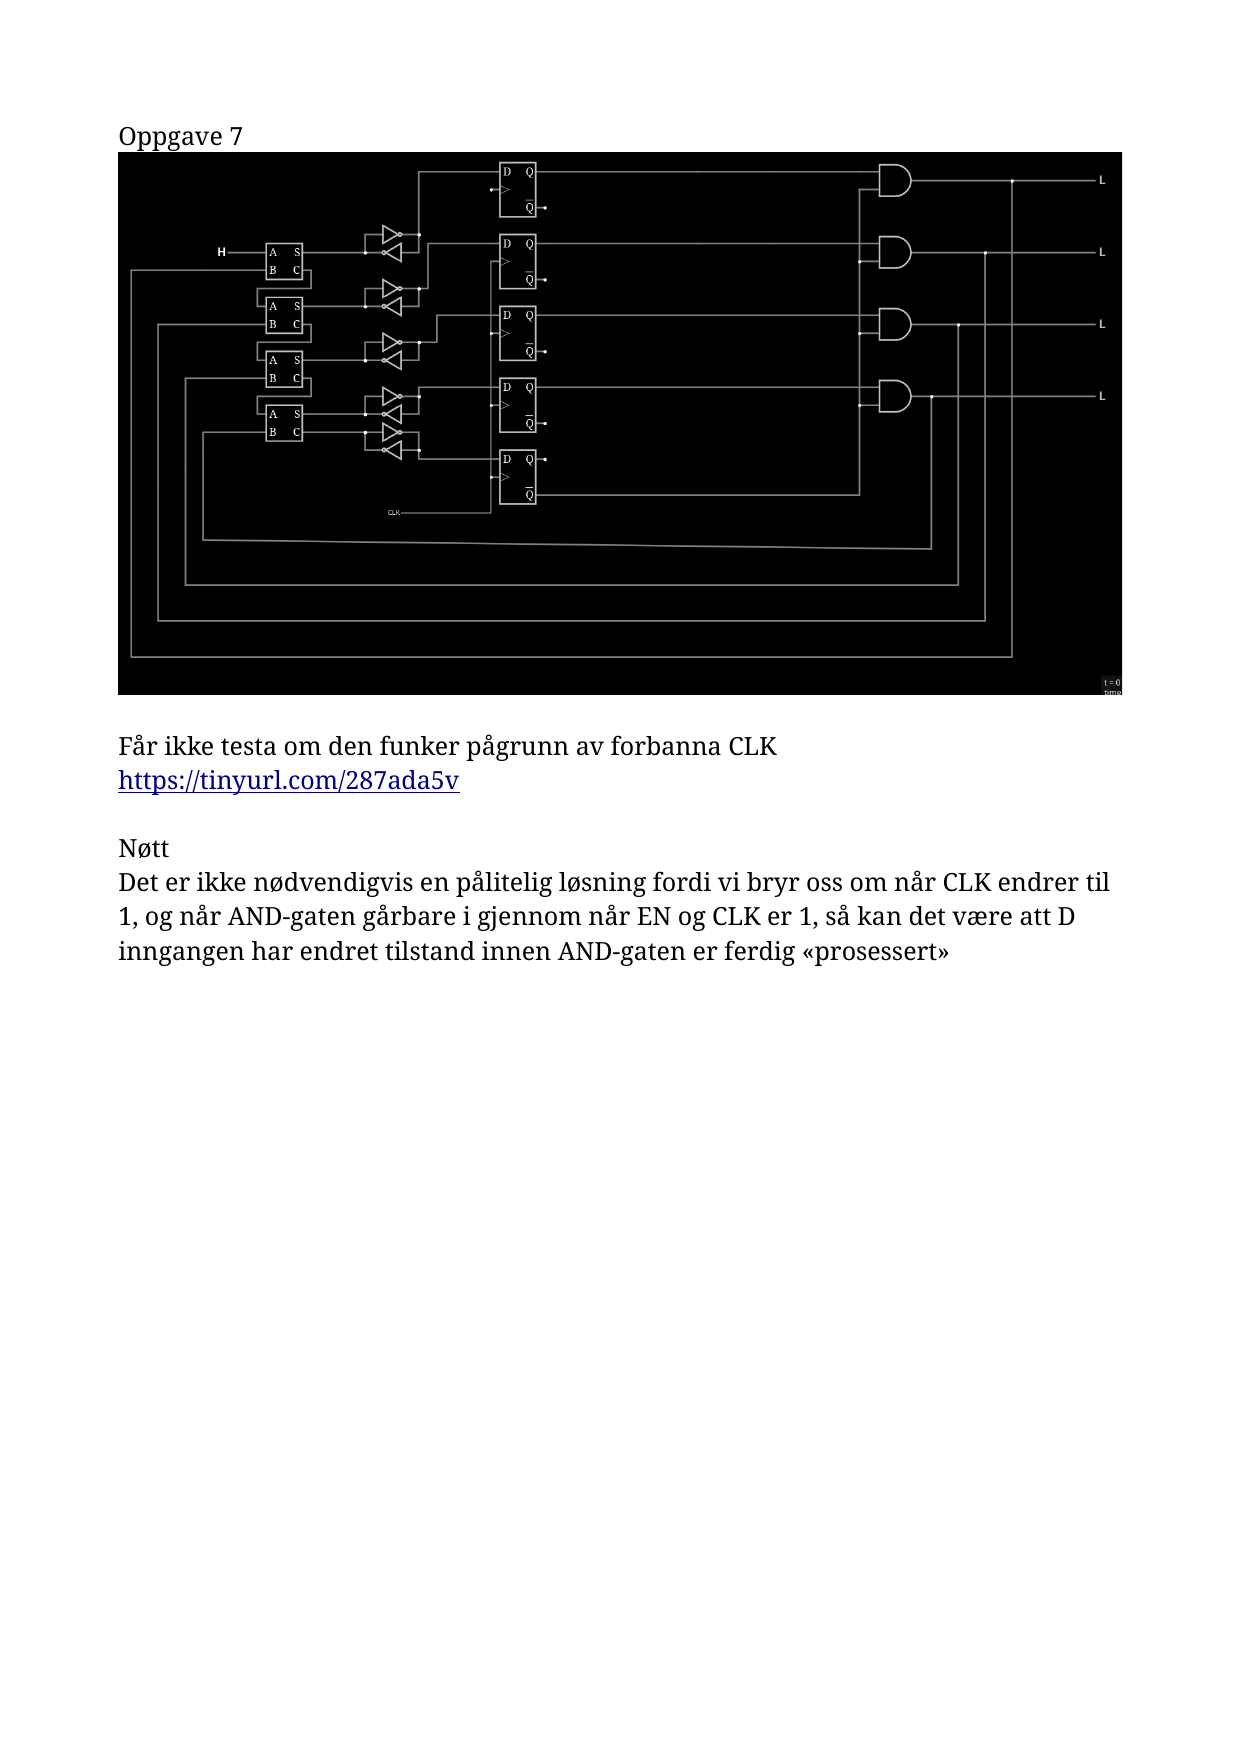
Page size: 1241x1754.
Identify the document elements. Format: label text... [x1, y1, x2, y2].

picture [118, 152, 1123, 695]
text https://tinyurl.com/287ada5v [118, 763, 1122, 797]
text Får ikke testa om den funker pågrunn av forbanna CLK [118, 729, 1122, 763]
text Nøtt [118, 831, 1122, 865]
text Oppgave 7 [118, 118, 1122, 152]
text Det er ikke nødvendigvis en pålitelig løsning fordi vi bryr oss om når CLK endrer til 1, og når AND-gaten gårbare i gjennom når EN og CLK er 1, så kan det være att D inngangen har endret tilstand innen AND-gaten er ferdig «prosessert» [118, 865, 1122, 967]
